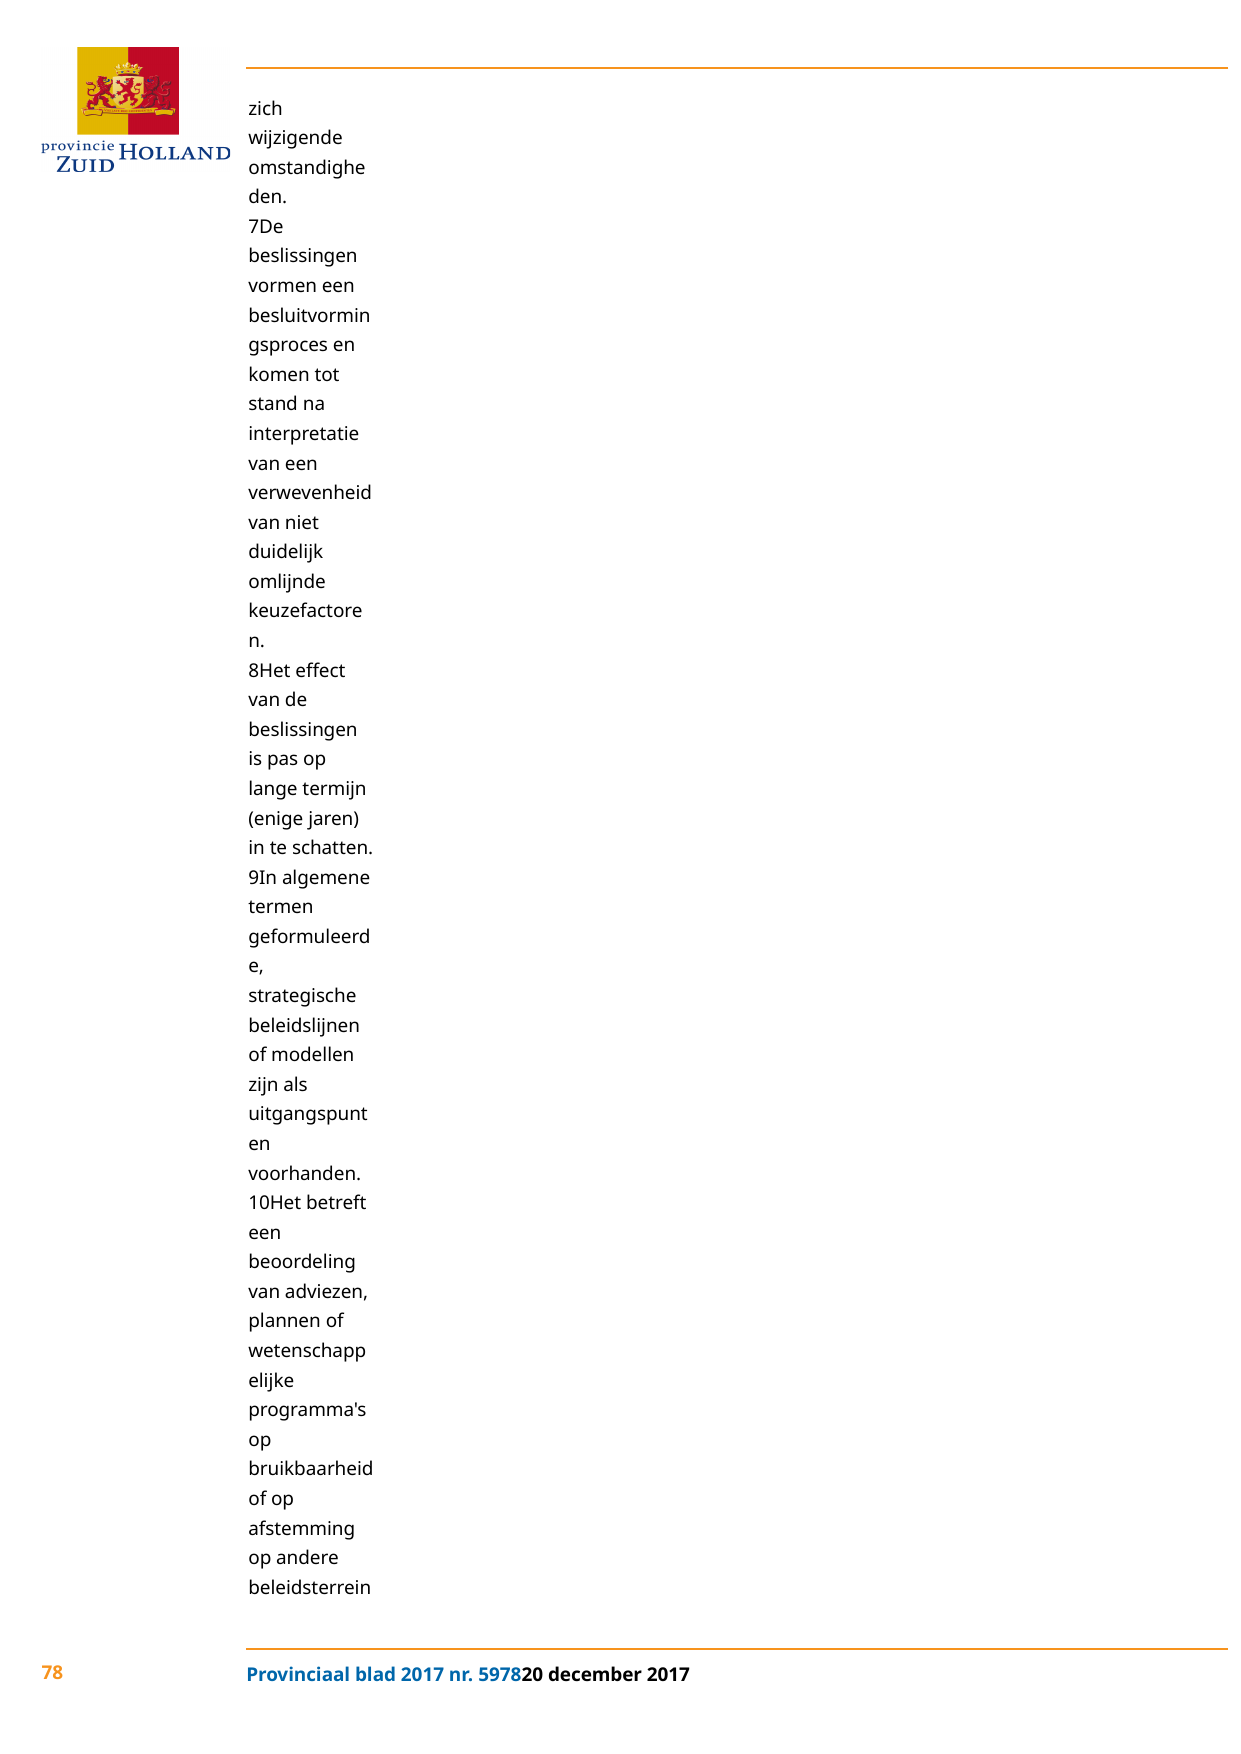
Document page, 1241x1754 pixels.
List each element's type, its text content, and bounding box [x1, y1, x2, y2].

table_cell [1040, 95, 1152, 1600]
table_cell [818, 95, 929, 1600]
picture [41, 47, 231, 172]
table_cell [485, 95, 596, 1600]
table_cell [374, 95, 485, 1600]
table_cell [929, 95, 1040, 1600]
table_cell [596, 95, 707, 1600]
table_cell [707, 95, 818, 1600]
table_cell zich wijzigende omstandigheden. 7De beslissingen vormen een besluitvormingsproces en komen tot stand na interpretatie van een verwevenheid van niet duidelijk omlijnde keuzefactoren. 8Het effect van de beslissingen is pas op lange termijn (enige jaren) in te schatten. 9In algemene termen geformuleerde, strategische beleidslijnen of modellen zijn als uitgangspunten voorhanden. 10Het betreft een beoordeling van adviezen, plannen of wetenschappelijke programma's op bruikbaarheid of op afstemming op andere beleidsterrein [248, 95, 374, 1600]
